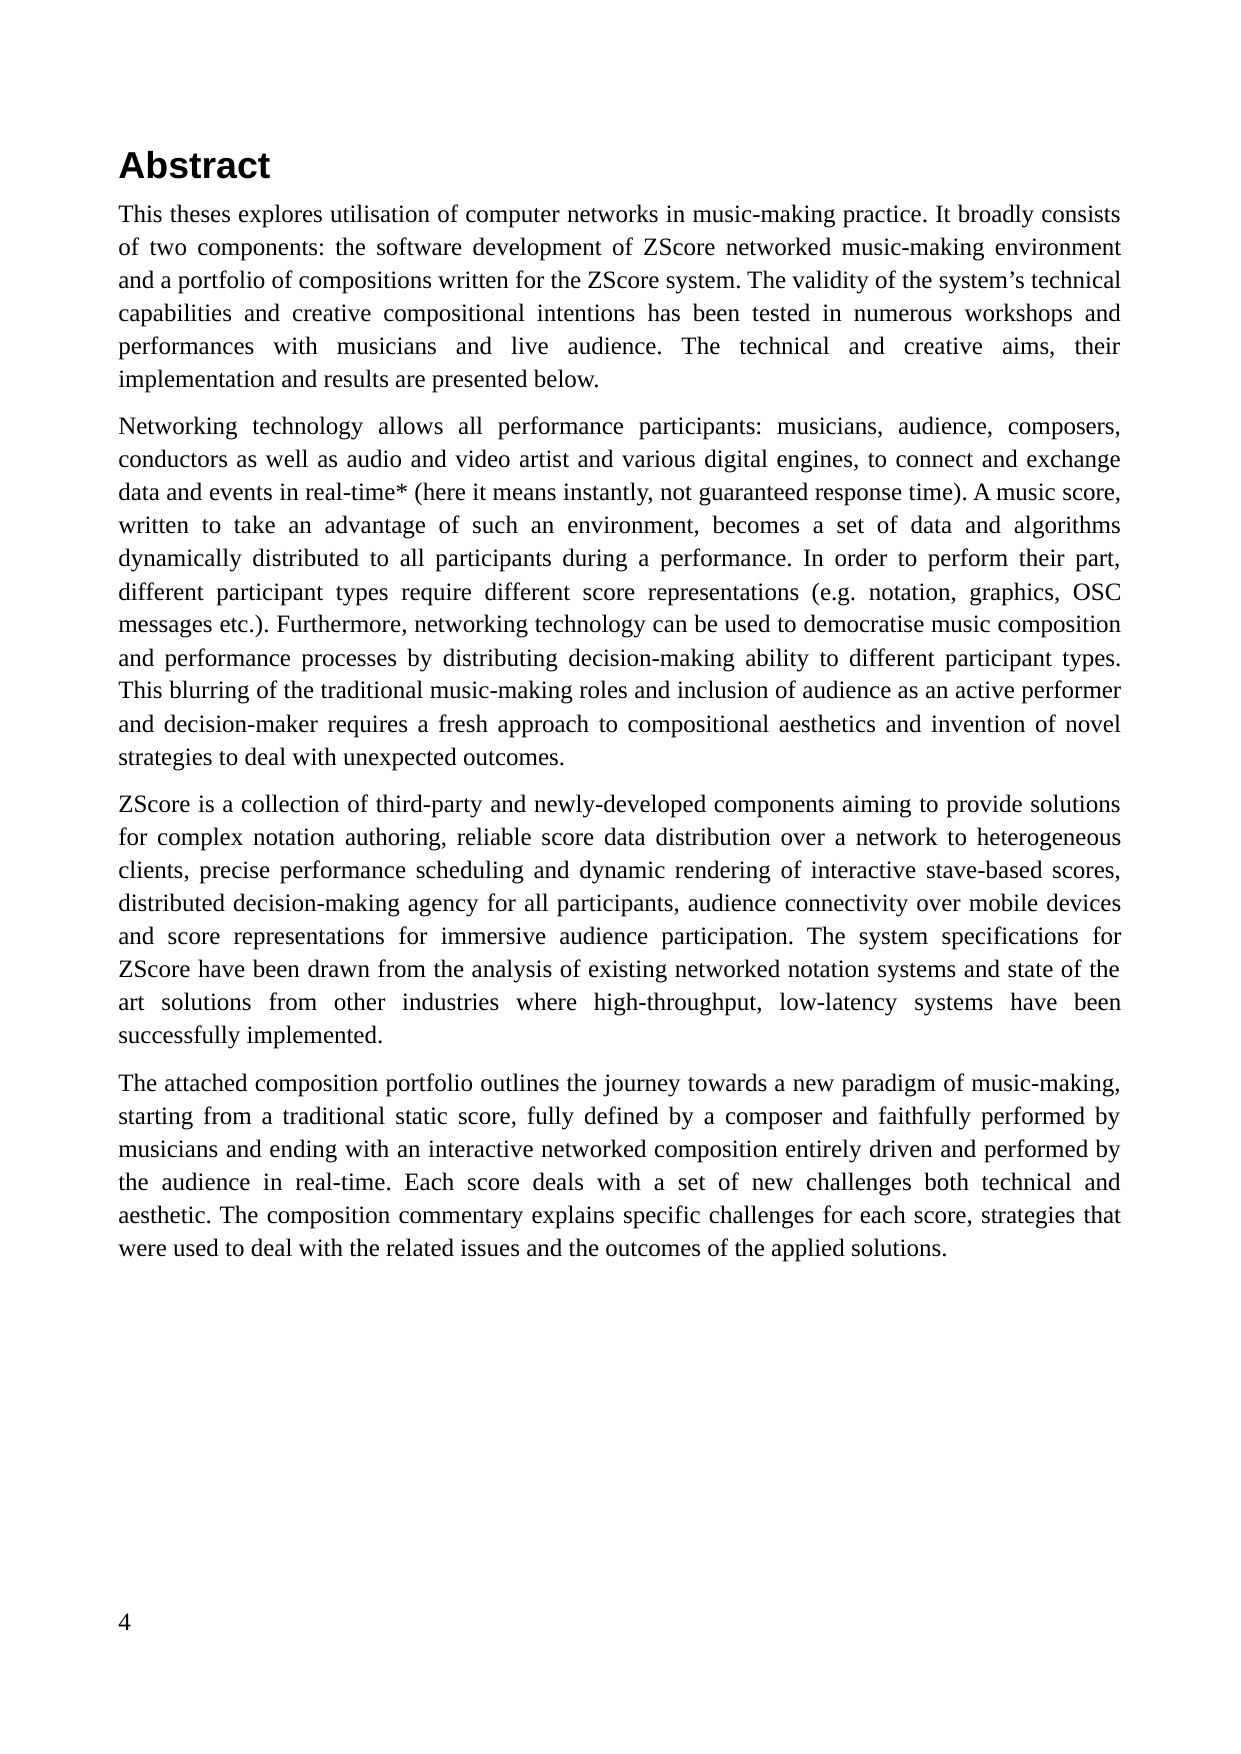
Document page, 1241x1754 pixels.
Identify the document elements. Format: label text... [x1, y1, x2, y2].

text The attached composition portfolio outlines the journey towards a new paradigm of music-making, starting from a traditional static score, fully defined by a composer and faithfully performed by musicians and ending with an interactive networked composition entirely driven and performed by the audience in real-time. Each score deals with a set of new challenges both technical and aesthetic. The composition commentary explains specific challenges for each score, strategies that were used to deal with the related issues and the outcomes of the applied solutions. [118, 1068, 1122, 1262]
text Networking technology allows all performance participants: musicians, audience, composers, conductors as well as audio and video artist and various digital engines, to connect and exchange data and events in real-time* (here it means instantly, not guaranteed response time). A music score, written to take an advantage of such an environment, becomes a set of data and algorithms dynamically distributed to all participants during a performance. In order to perform their part, different participant types require different score representations (e.g. notation, graphics, OSC messages etc.). Furthermore, networking technology can be used to democratise music composition and performance processes by distributing decision-making ability to different participant types. This blurring of the traditional music-making roles and inclusion of audience as an active performer and decision-maker requires a fresh approach to compositional aesthetics and invention of novel strategies to deal with unexpected outcomes. [118, 411, 1122, 770]
subtitle Abstract [118, 143, 1122, 186]
text ZScore is a collection of third-party and newly-developed components aiming to provide solutions for complex notation authoring, reliable score data distribution over a network to heterogeneous clients, precise performance scheduling and dynamic rendering of interactive stave-based scores, distributed decision-making agency for all participants, audience connectivity over mobile devices and score representations for immersive audience participation. The system specifications for ZScore have been drawn from the analysis of existing networked notation systems and state of the art solutions from other industries where high-throughput, low-latency systems have been successfully implemented. [118, 789, 1122, 1049]
text This theses explores utilisation of computer networks in music-making practice. It broadly consists of two components: the software development of ZScore networked music-making environment and a portfolio of compositions written for the ZScore system. The validity of the system’s technical capabilities and creative compositional intentions has been tested in numerous workshops and performances with musicians and live audience. The technical and creative aims, their implementation and results are presented below. [118, 199, 1122, 393]
